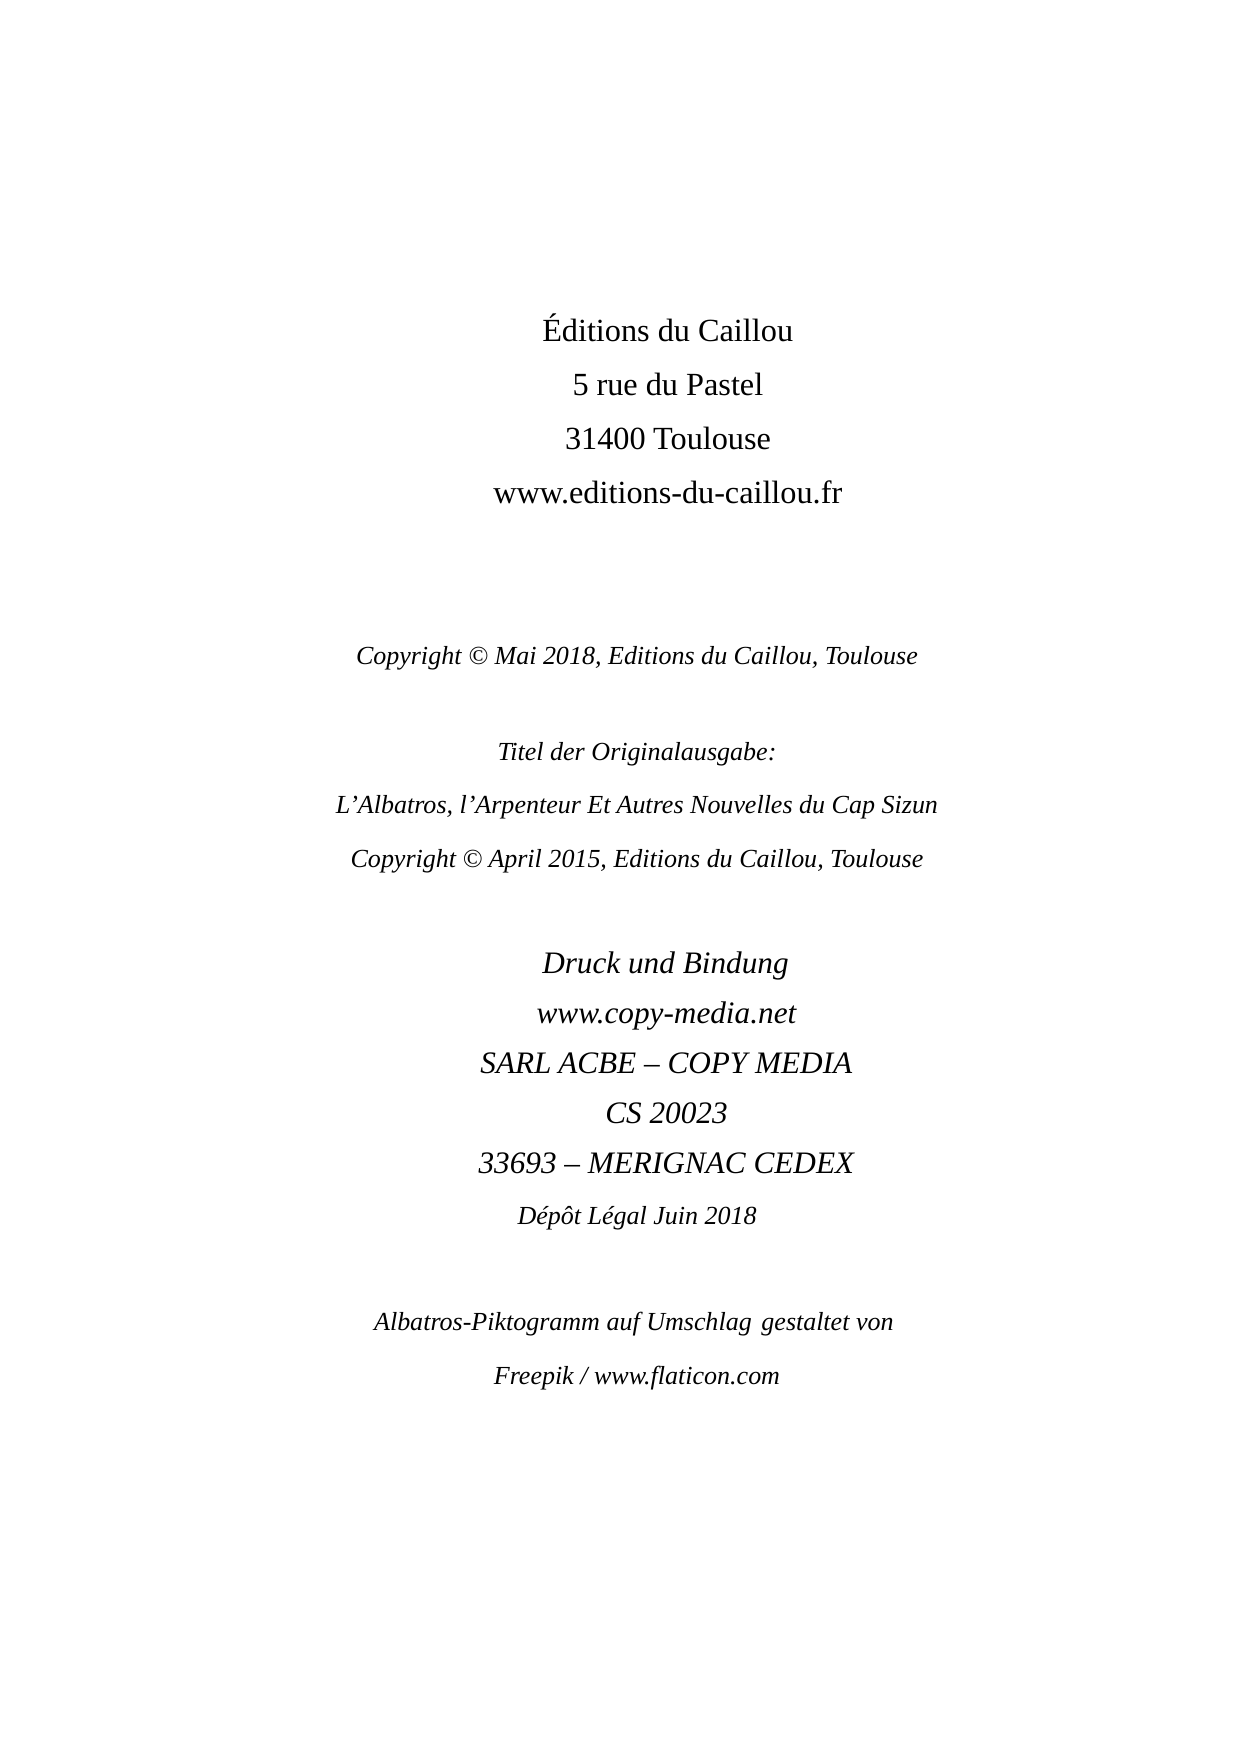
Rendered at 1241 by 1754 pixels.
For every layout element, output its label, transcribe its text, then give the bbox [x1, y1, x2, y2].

text L’Albatros, l’Arpenteur Et Autres Nouvelles du Cap Sizun [248, 781, 1028, 822]
text Dépôt Légal Juin 2018 [248, 1193, 1028, 1232]
text 31400 Toulouse [248, 416, 1028, 458]
text Copyright © Mai 2018, Editions du Caillou, Toulouse [248, 632, 1028, 673]
text 5 rue du Pastel [248, 362, 1028, 404]
text 33693 – MERIGNAC CEDEX [248, 1143, 1028, 1182]
text Druck und Bindung [248, 942, 1028, 981]
text Copyright © April 2015, Editions du Caillou, Toulouse [248, 834, 1028, 876]
text www.copy-media.net [248, 992, 1028, 1031]
text Titel der Originalausgabe: [248, 686, 1028, 768]
text Freepik / www.flaticon.com [248, 1351, 1028, 1393]
text CS 20023 [248, 1093, 1028, 1131]
text SARL ACBE – COPY MEDIA [248, 1043, 1028, 1081]
text Albatros-Piktogramm auf Umschlag gestaltet von [248, 1297, 1028, 1339]
text www.editions-du-caillou.fr [248, 470, 1028, 511]
text Éditions du Caillou [248, 308, 1028, 350]
